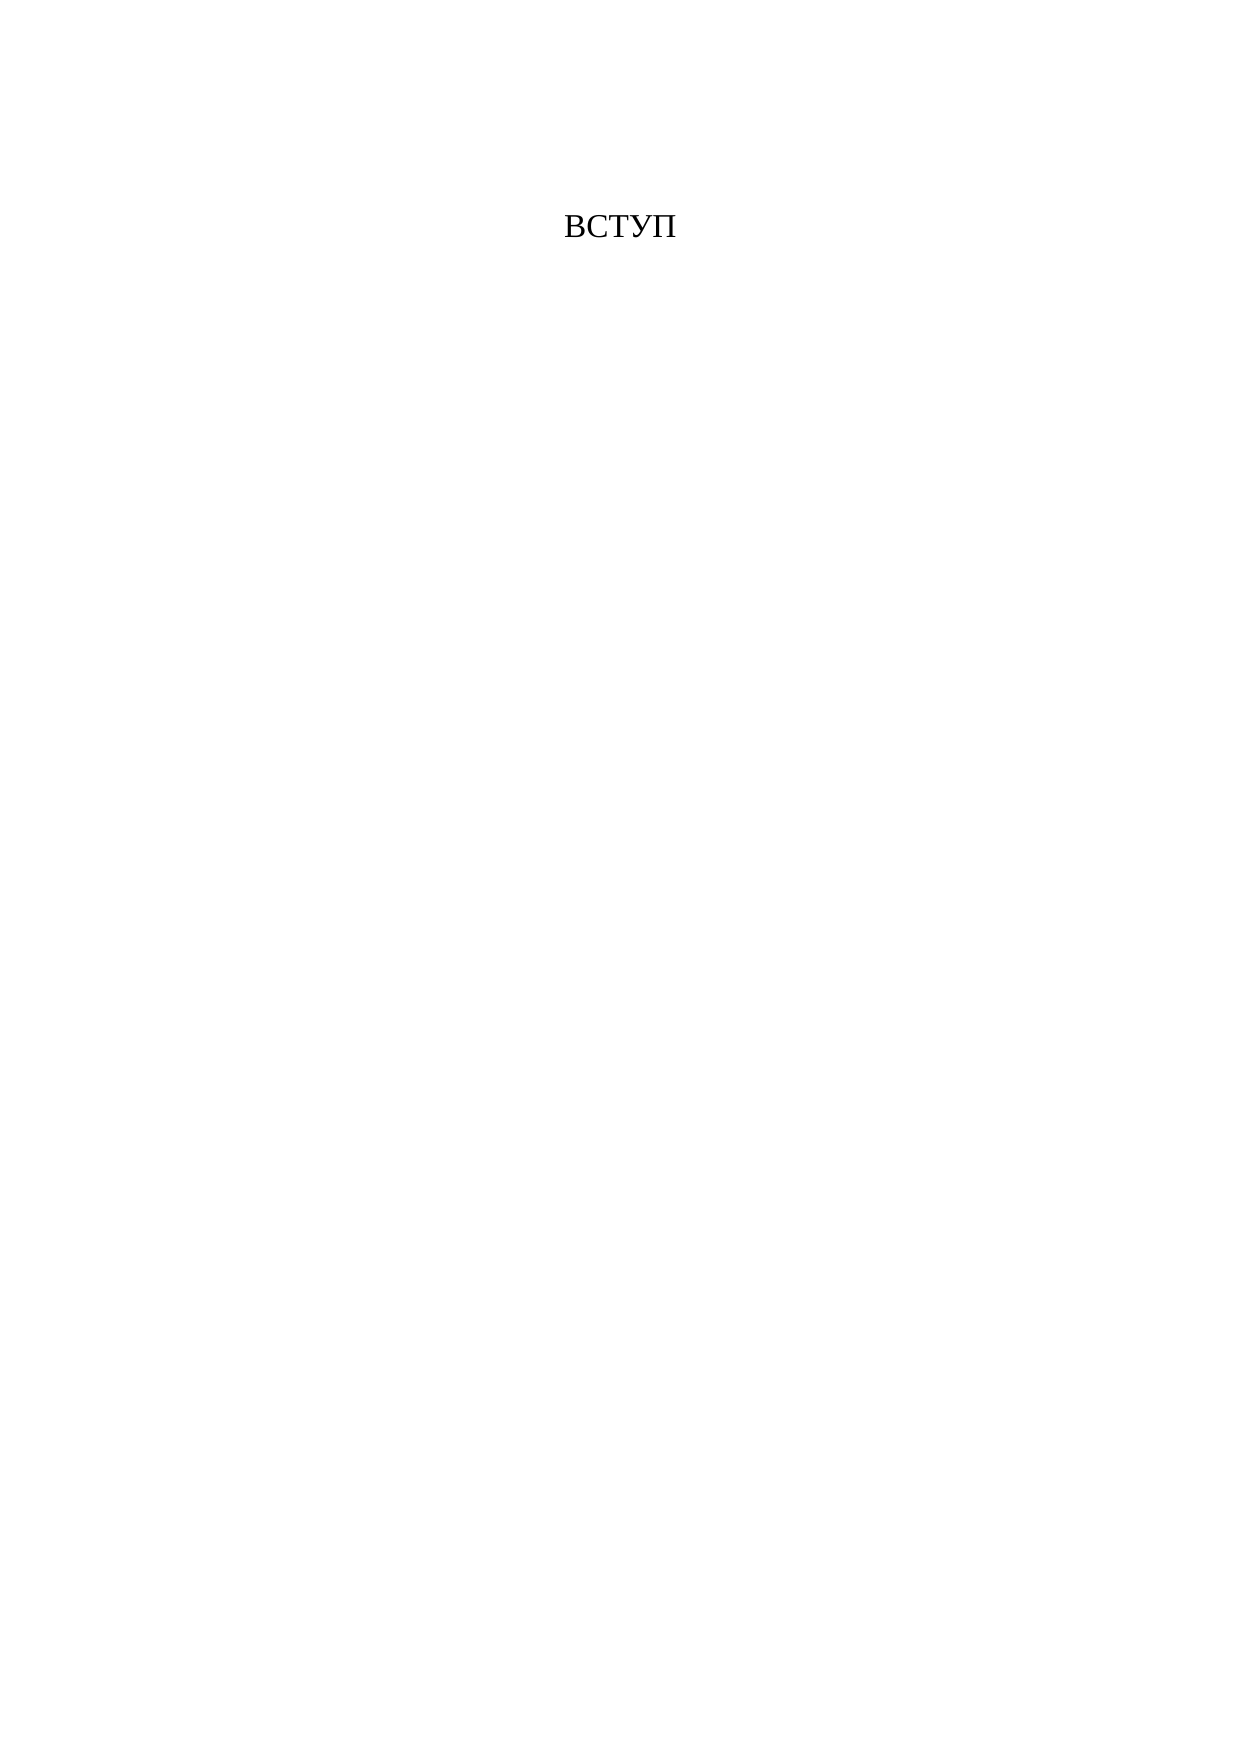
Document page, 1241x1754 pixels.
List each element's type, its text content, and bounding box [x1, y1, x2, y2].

subtitle ВСТУП [118, 206, 1122, 244]
